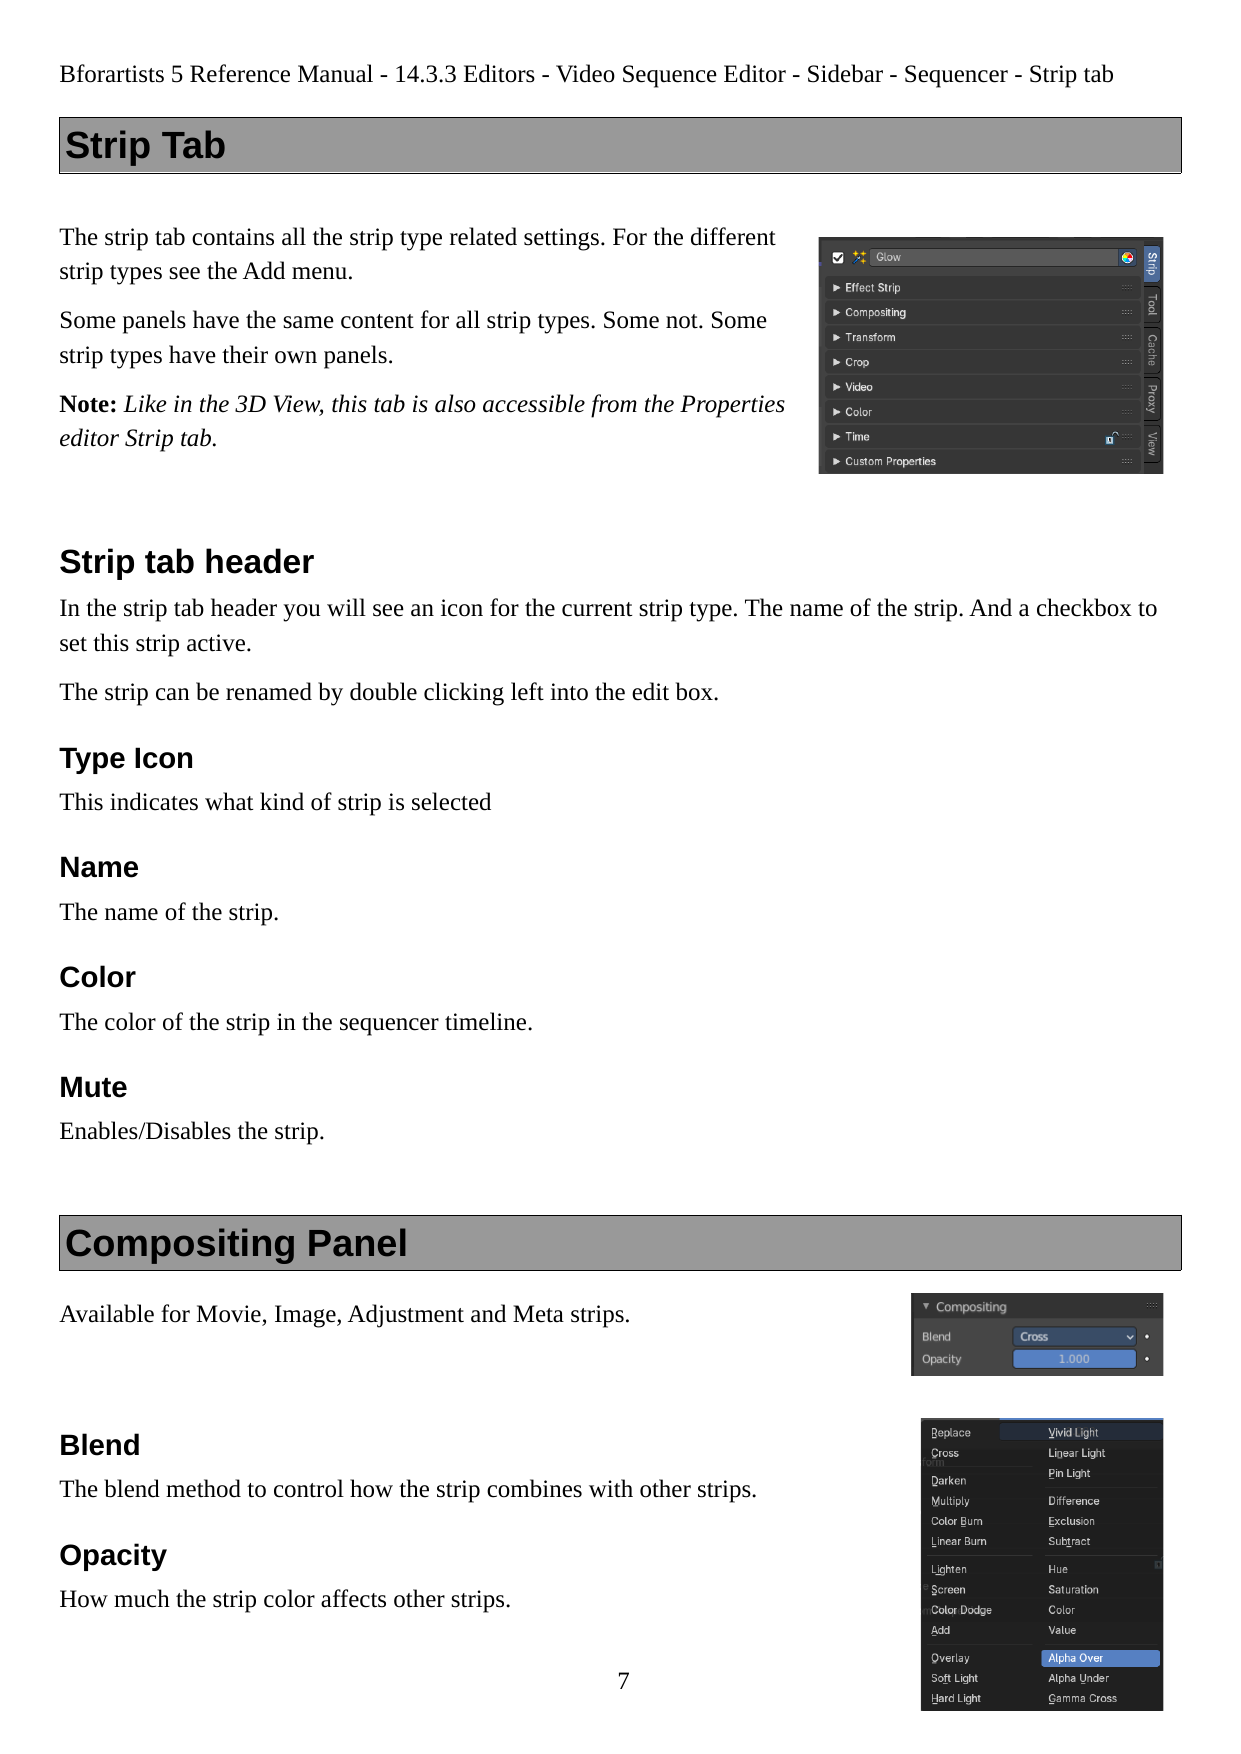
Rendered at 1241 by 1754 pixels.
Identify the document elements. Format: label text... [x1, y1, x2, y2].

subtitle [1164, 1428, 1181, 1462]
text In the strip tab header you will see an icon for the current strip type. The name of the strip. And a checkbox to set this strip active. [59, 593, 1181, 657]
picture [911, 1293, 1164, 1376]
text Enables/Disables the strip. [59, 1116, 1181, 1145]
text This indicates what kind of strip is selected [59, 787, 1181, 816]
subtitle [1164, 1538, 1181, 1572]
text Some panels have the same content for all strip types. Some not. Some strip types have their own panels. [59, 305, 818, 368]
picture [818, 237, 1164, 474]
table_header Strip Tab [60, 118, 1181, 172]
subtitle Name [59, 850, 1181, 884]
text The color of the strip in the sequencer timeline. [59, 1007, 1181, 1035]
picture [920, 1418, 1164, 1711]
subtitle Mute [59, 1070, 1181, 1104]
text The name of the strip. [59, 897, 1181, 925]
text The strip tab contains all the strip type related settings. For the different strip types see the Add menu. [59, 222, 1181, 285]
subtitle Strip tab header [59, 542, 1181, 581]
text Available for Movie, Image, Adjustment and Meta strips. [59, 1299, 911, 1327]
text The blend method to control how the strip combines with other strips. [59, 1474, 920, 1503]
text How much the strip color affects other strips. [59, 1584, 920, 1613]
text The strip can be renamed by double clicking left into the edit box. [59, 677, 1181, 706]
subtitle Blend [59, 1428, 920, 1462]
subtitle Opacity [59, 1538, 920, 1572]
subtitle Type Icon [59, 741, 1181, 774]
table_header Compositing Panel [60, 1216, 1181, 1270]
text Note: Like in the 3D View, this tab is also accessible from the Properties editor Strip tab. [59, 389, 818, 452]
subtitle Color [59, 960, 1181, 994]
